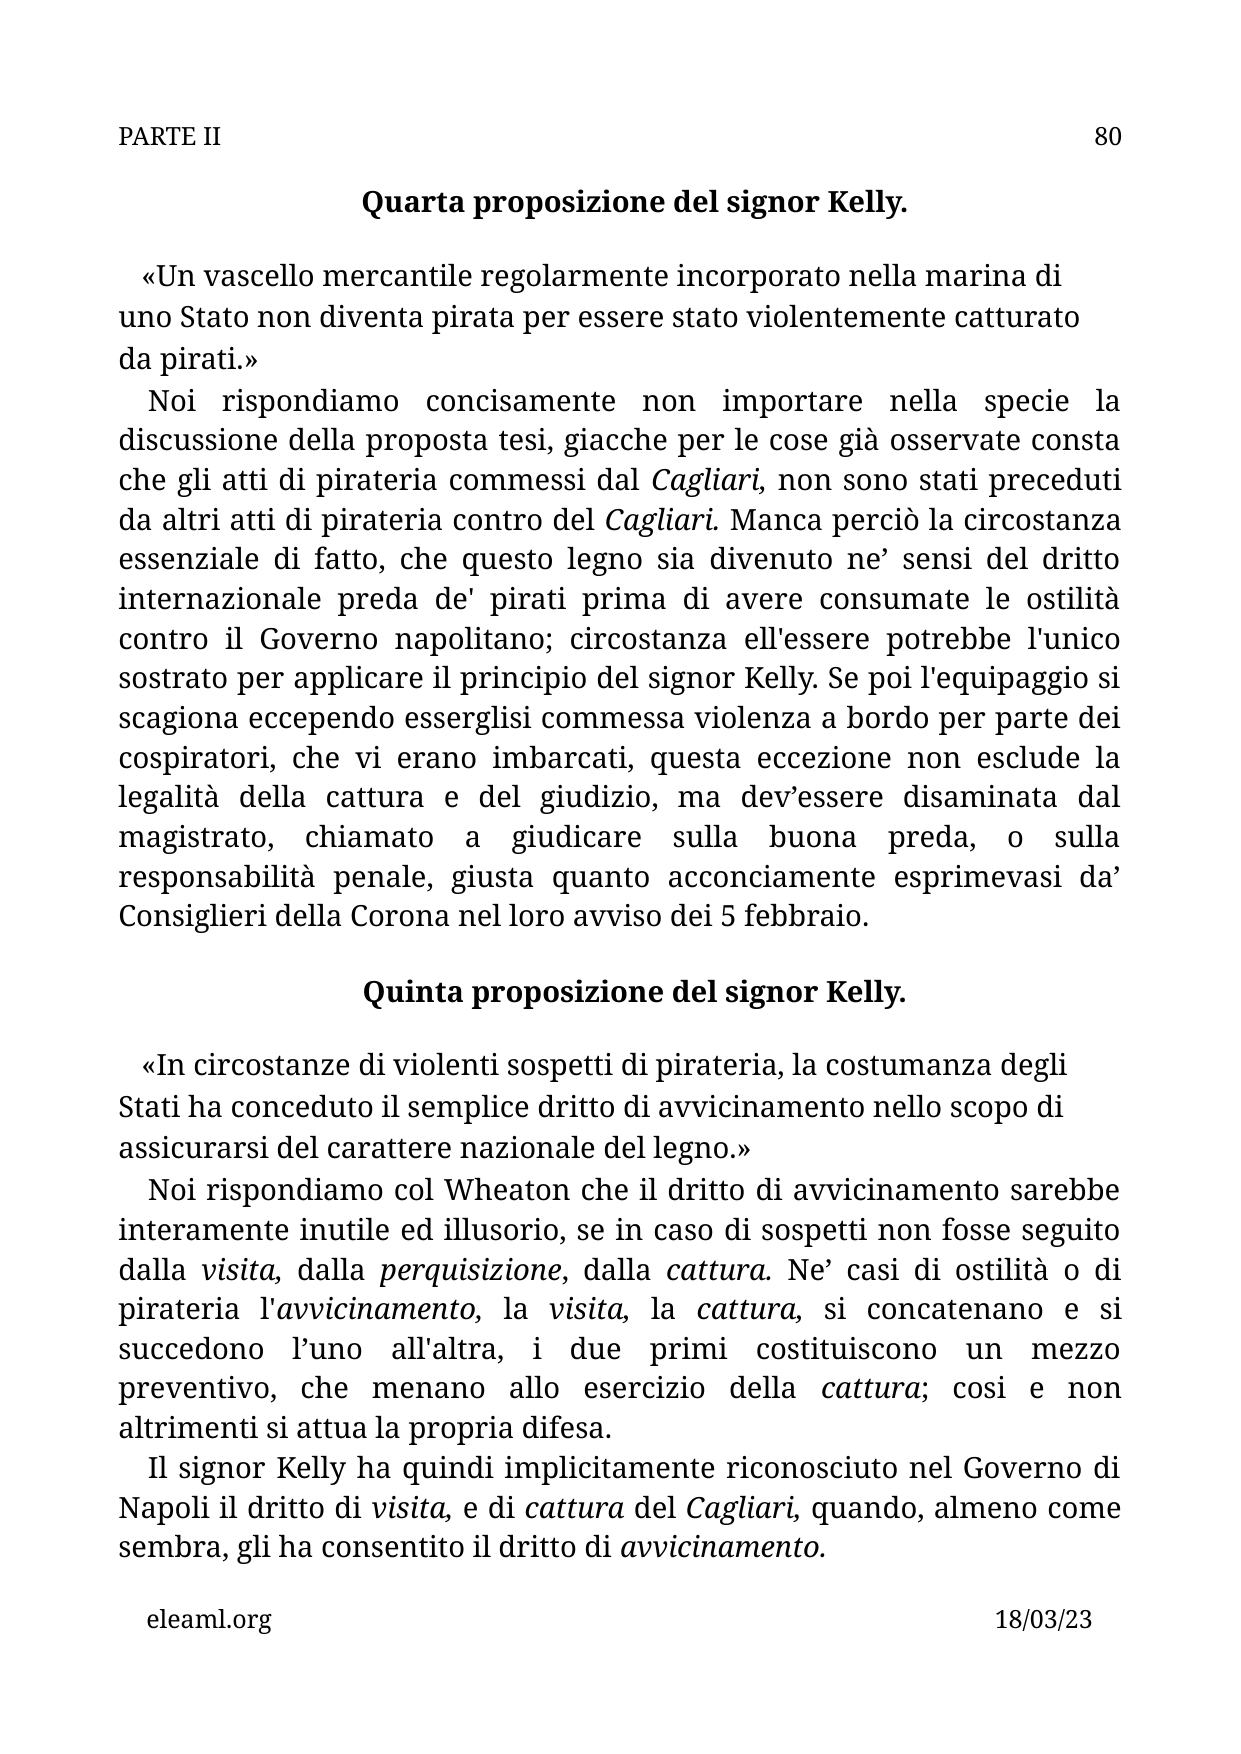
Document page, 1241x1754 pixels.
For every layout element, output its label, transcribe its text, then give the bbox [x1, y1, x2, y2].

text Noi rispondiamo col Wheaton che il dritto di avvicinamento sarebbe interamente inutile ed illusorio, se in caso di sospetti non fosse seguito dalla visita, dalla perquisizione, dalla cattura. Ne’ casi di ostilità o di pirateria l'avvicinamento, la visita, la cattura, si concatenano e si succedono l’uno all'altra, i due primi costituiscono un mezzo preventivo, che menano allo esercizio della cattura; cosi e non altrimenti si attua la propria difesa. [118, 1169, 1122, 1447]
subtitle Quinta proposizione del signor Kelly. [118, 971, 1122, 1011]
text Il signor Kelly ha quindi implicitamente riconosciuto nel Governo di Napoli il dritto di visita, e di cattura del Cagliari, quando, almeno come sembra, gli ha consentito il dritto di avvicinamento. [118, 1447, 1122, 1566]
subtitle Quarta proposizione del signor Kelly. [118, 182, 1122, 221]
text «In circostanze di violenti sospetti di pirateria, la costumanza degli Stati ha conceduto il semplice dritto di avvicinamento nello scopo di assicurarsi del carattere nazionale del legno.» [118, 1044, 1122, 1167]
text «Un vascello mercantile regolarmente incorporato nella marina di uno Stato non diventa pirata per essere stato violentemente catturato da pirati.» [118, 255, 1122, 378]
text Noi rispondiamo concisamente non importare nella specie la discussione della proposta tesi, giacche per le cose già osservate consta che gli atti di pirateria commessi dal Cagliari, non sono stati preceduti da altri atti di pirateria contro del Cagliari. Manca perciò la circostanza essenziale di fatto, che questo legno sia divenuto ne’ sensi del dritto internazionale preda de' pirati prima di avere consumate le ostilità contro il Governo napolitano; circostanza ell'essere potrebbe l'unico sostrato per applicare il principio del signor Kelly. Se poi l'equipaggio si scagiona eccependo esserglisi commessa violenza a bordo per parte dei cospiratori, che vi erano imbarcati, questa eccezione non esclude la legalità della cattura e del giudizio, ma dev’essere disaminata dal magistrato, chiamato a giudicare sulla buona preda, o sulla responsabilità penale, giusta quanto acconciamente esprimevasi da’ Consiglieri della Corona nel loro avviso dei 5 febbraio. [118, 380, 1122, 935]
